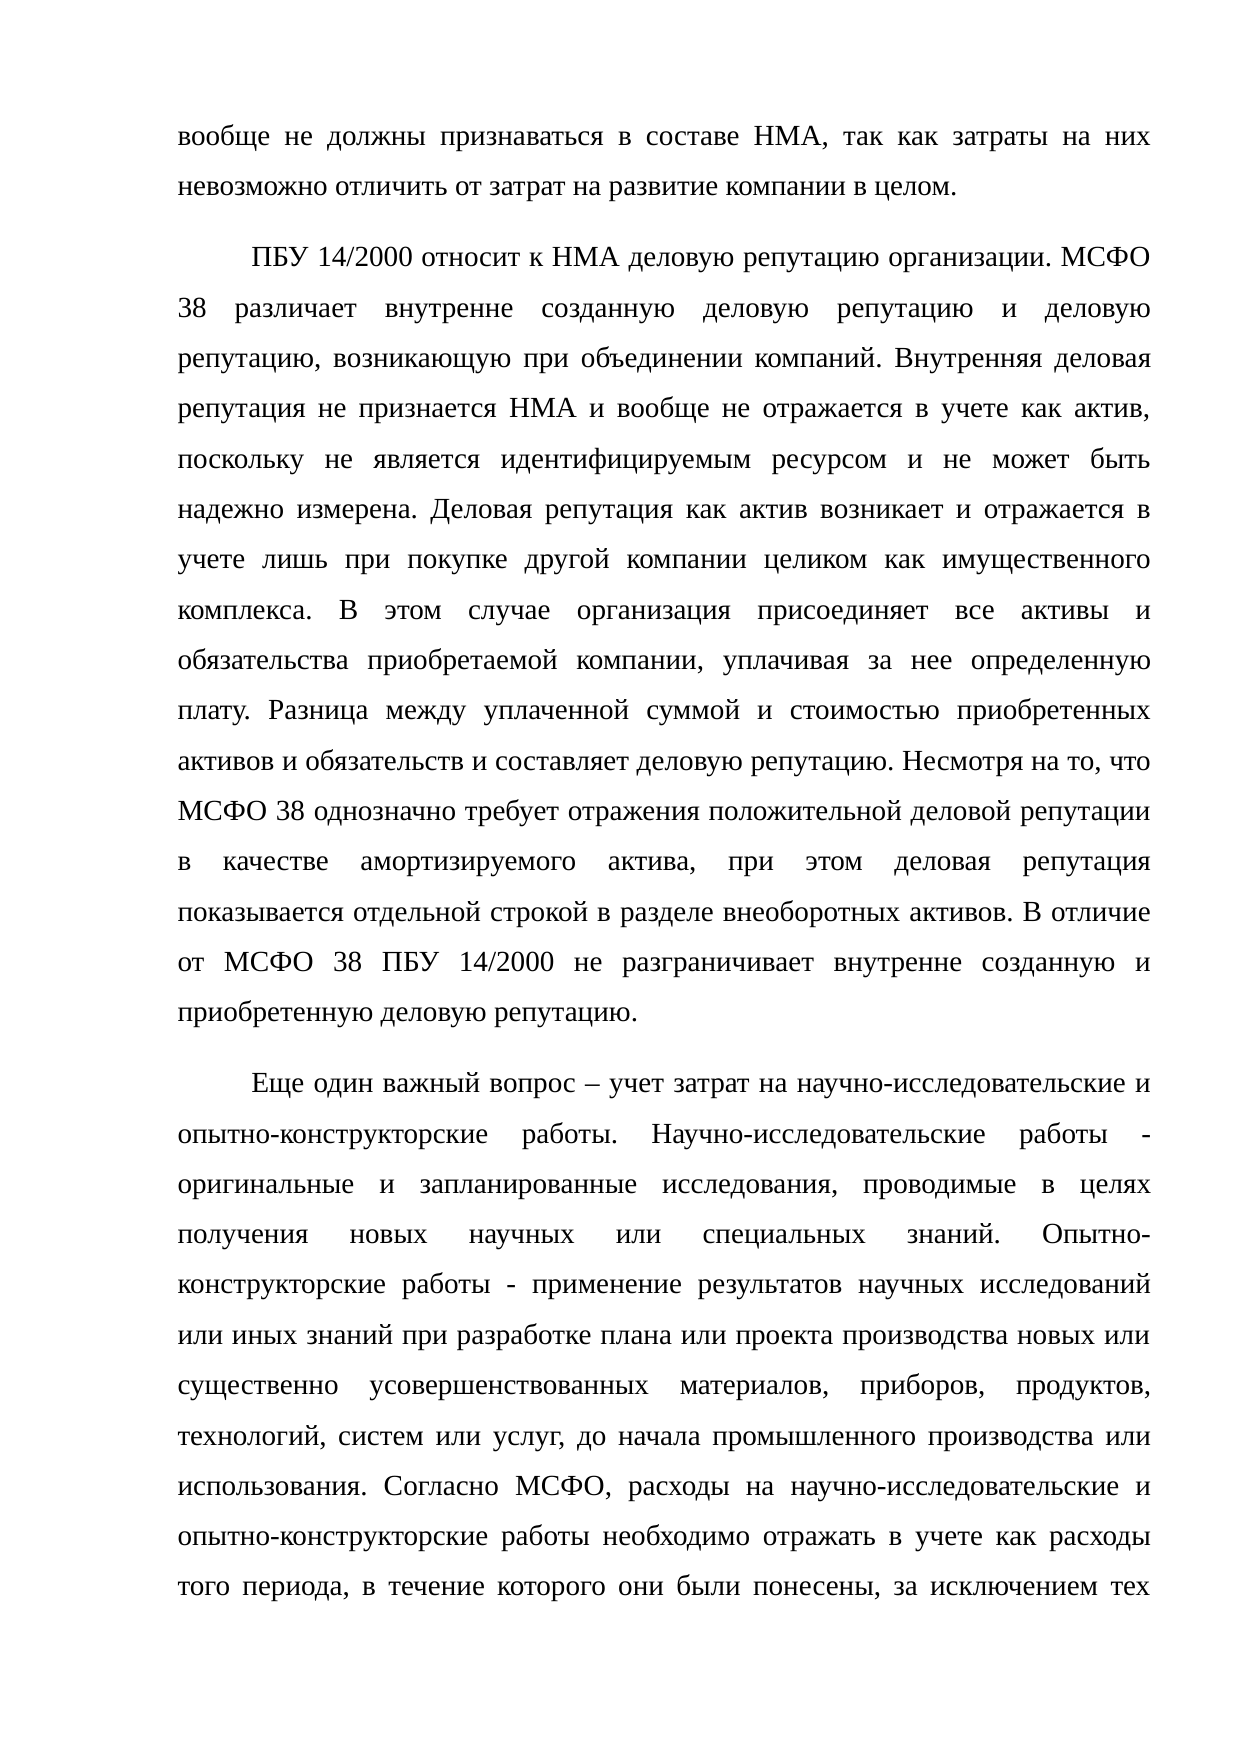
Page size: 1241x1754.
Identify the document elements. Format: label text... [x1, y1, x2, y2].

text вообще не должны признаваться в составе НМА, так как затраты на них невозможно отличить от затрат на развитие компании в целом. [177, 118, 1152, 202]
text ПБУ 14/2000 относит к НМА деловую репутацию организации. МСФО 38 различает внутренне созданную деловую репутацию и деловую репутацию, возникающую при объединении компаний. Внутренняя деловая репутация не признается НМА и вообще не отражается в учете как актив, поскольку не является идентифицируемым ресурсом и не может быть надежно измерена. Деловая репутация как актив возникает и отражается в учете лишь при покупке другой компании целиком как имущественного комплекса. В этом случае организация присоединяет все активы и обязательства приобретаемой компании, уплачивая за нее определенную плату. Разница между уплаченной суммой и стоимостью приобретенных активов и обязательств и составляет деловую репутацию. Несмотря на то, что МСФО 38 однозначно требует отражения положительной деловой репутации в качестве амортизируемого актива, при этом деловая репутация показывается отдельной строкой в разделе внеоборотных активов. В отличие от МСФО 38 ПБУ 14/2000 не разграничивает внутренне созданную и приобретенную деловую репутацию. [177, 239, 1152, 1028]
text Еще один важный вопрос – учет затрат на научно-исследовательские и опытно-конструкторские работы. Научно-исследовательские работы - оригинальные и запланированные исследования, проводимые в целях получения новых научных или специальных знаний. Опытно-конструкторские работы - применение результатов научных исследований или иных знаний при разработке плана или проекта производства новых или существенно усовершенствованных материалов, приборов, продуктов, технологий, систем или услуг, до начала промышленного производства или использования. Согласно МСФО, расходы на научно-исследовательские и опытно-конструкторские работы необходимо отражать в учете как расходы того периода, в течение которого они были понесены, за исключением тех [177, 1065, 1152, 1602]
